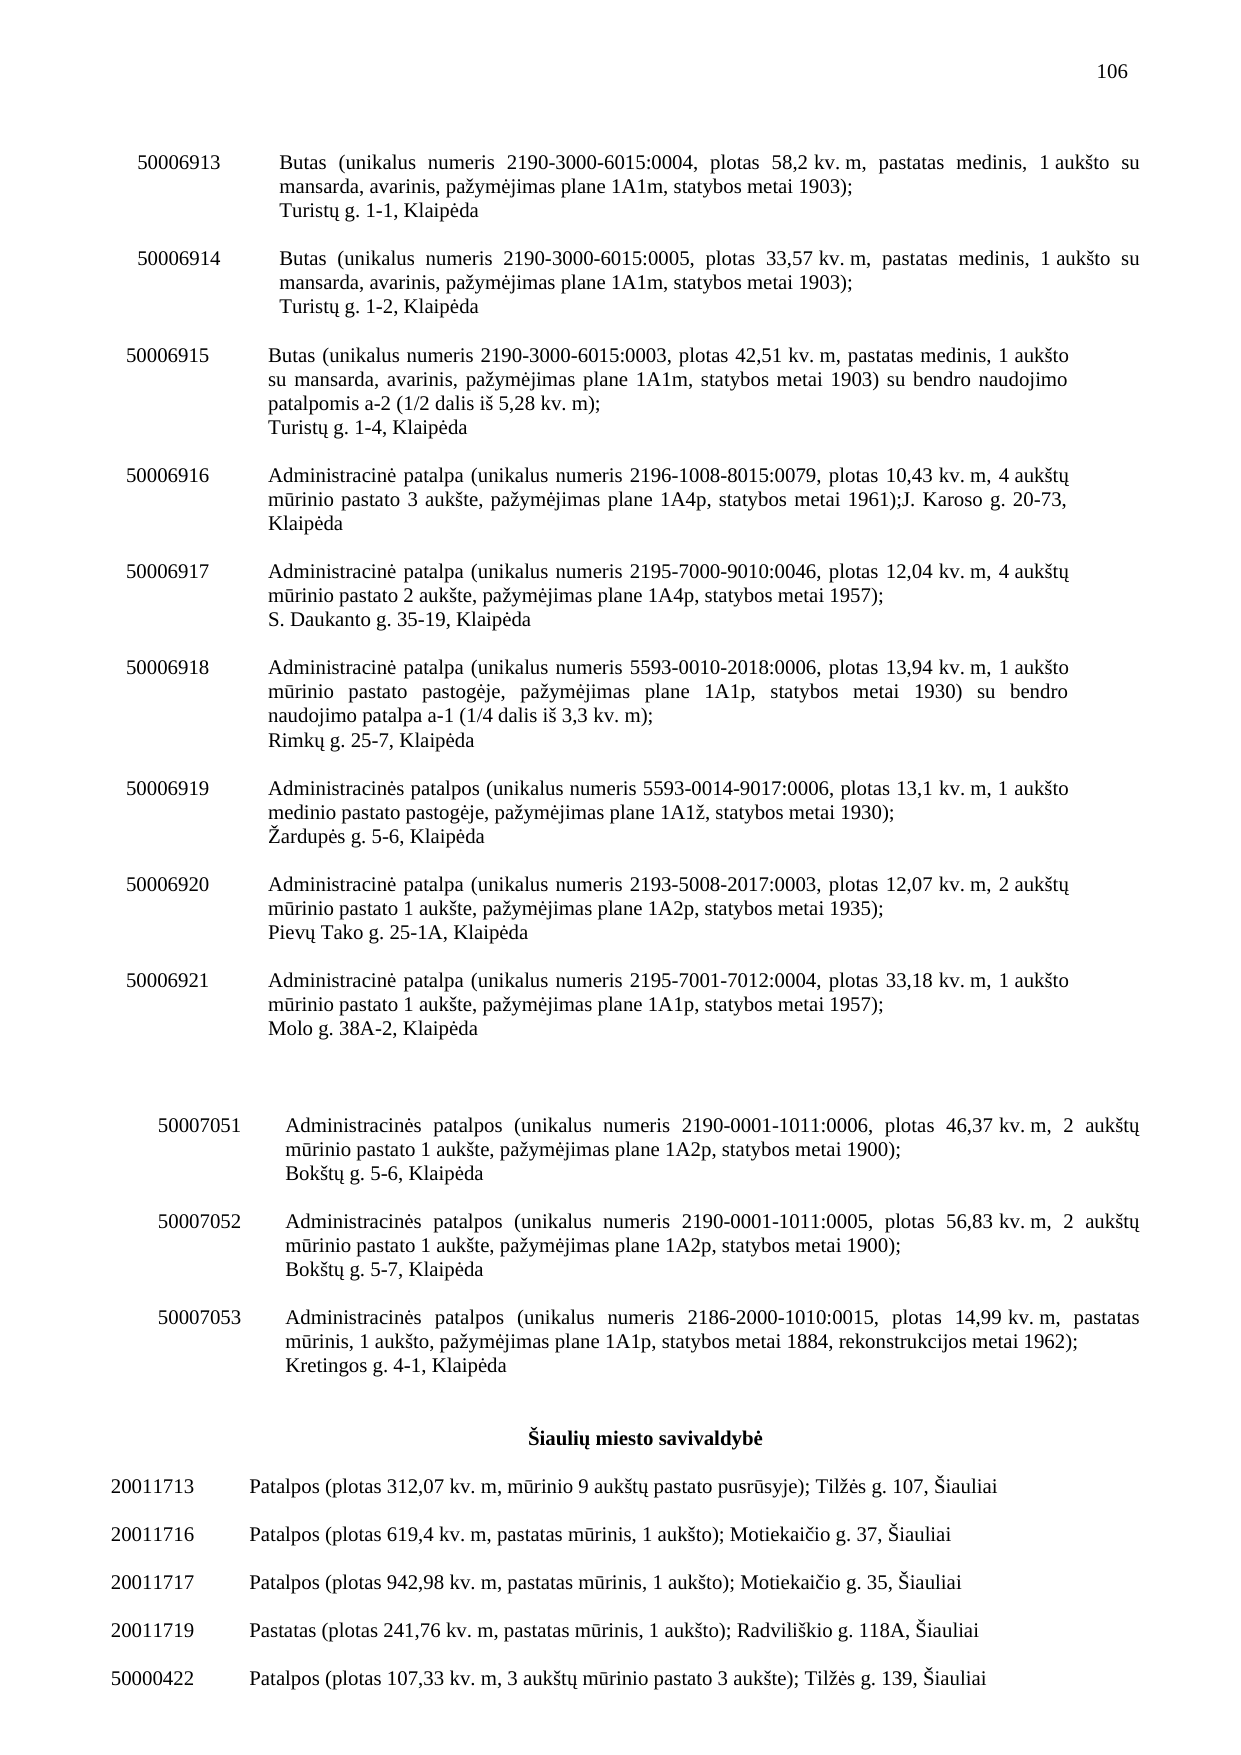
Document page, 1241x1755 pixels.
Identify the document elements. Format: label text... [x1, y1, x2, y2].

table_cell [1213, 150, 1220, 1088]
table_cell 50006916 Administracinė patalpa (unikalus numeris 2196-1008-8015:0079, plotas 10,43 kv. m, 4 aukštų mūrinio pastato 3 aukšte, pažymėjimas plane 1A4p, statybos metai 1961);J. Karoso g. 20-73, Klaipėda [105, 463, 1080, 559]
table_cell [1197, 1089, 1213, 1113]
table_cell [1185, 1305, 1197, 1401]
table_cell Patalpos (plotas 942,98 kv. m, pastatas mūrinis, 1 aukšto); Motiekaičio g. 35, Šiauliai [238, 1570, 1213, 1594]
table_cell [94, 1546, 1197, 1570]
table_cell [115, 1209, 119, 1305]
table_cell Patalpos (plotas 619,4 kv. m, pastatas mūrinis, 1 aukšto); Motiekaičio g. 37, Šiauliai [238, 1522, 1213, 1546]
table_cell [1080, 343, 1151, 463]
table_cell [1080, 872, 1151, 968]
table_cell 50000422 [94, 1666, 238, 1690]
table_cell [1213, 1666, 1220, 1690]
table_cell [1159, 1113, 1166, 1209]
table_cell [94, 1209, 110, 1305]
table_cell 20011717 [94, 1570, 238, 1594]
table_cell [124, 1305, 137, 1401]
table_cell [94, 1498, 1197, 1522]
table_cell [94, 1401, 1197, 1425]
table_cell [1166, 1209, 1179, 1305]
table_cell [1213, 1113, 1220, 1209]
table_cell [94, 1305, 110, 1401]
table_cell [1179, 1305, 1185, 1401]
table_cell [105, 319, 117, 342]
table_cell [94, 1642, 1197, 1666]
table_cell [110, 1209, 114, 1305]
table_cell [1213, 1474, 1220, 1498]
table_cell [1185, 1209, 1197, 1305]
table_cell [1213, 1546, 1220, 1570]
table_cell [1213, 1570, 1220, 1594]
table_cell [1080, 655, 1151, 776]
table_cell [1080, 463, 1151, 559]
table_cell 50006917 Administracinė patalpa (unikalus numeris 2195-7000-9010:0046, plotas 12,04 kv. m, 4 aukštų mūrinio pastato 2 aukšte, pažymėjimas plane 1A4p, statybos metai 1957); S. Daukanto g. 35-19, Klaipėda [105, 559, 1080, 655]
table_cell [119, 1305, 124, 1401]
table_cell Patalpos (plotas 107,33 kv. m, 3 aukštų mūrinio pastato 3 aukšte); Tilžės g. 139, Šiauliai [238, 1666, 1213, 1690]
table_cell [115, 1113, 119, 1209]
table_cell 20011719 [94, 1618, 238, 1642]
table_cell [105, 246, 117, 318]
table_cell [1213, 1209, 1220, 1305]
table_cell [1151, 1305, 1159, 1401]
table_cell [105, 150, 117, 246]
table_cell [94, 1113, 110, 1209]
table_cell [124, 1113, 137, 1209]
table_cell [117, 319, 1151, 342]
table_cell [1197, 1594, 1213, 1618]
table_cell [1213, 1089, 1220, 1113]
table_cell [117, 1064, 1151, 1088]
table_cell [1197, 1209, 1213, 1305]
table_cell 50006913 Butas (unikalus numeris 2190-3000-6015:0004, plotas 58,2 kv. m, pastatas medinis, 1 aukšto su mansarda, avarinis, pažymėjimas plane 1A1m, statybos metai 1903); Turistų g. 1-1, Klaipėda [117, 150, 1151, 246]
table_cell 50006914 Butas (unikalus numeris 2190-3000-6015:0005, plotas 33,57 kv. m, pastatas medinis, 1 aukšto su mansarda, avarinis, pažymėjimas plane 1A1m, statybos metai 1903); Turistų g. 1-2, Klaipėda [117, 246, 1151, 318]
table_cell [1213, 1522, 1220, 1546]
table_cell 50007053 Administracinės patalpos (unikalus numeris 2186-2000-1010:0015, plotas 14,99 kv. m, pastatas mūrinis, 1 aukšto, pažymėjimas plane 1A1p, statybos metai 1884, rekonstrukcijos metai 1962); Kretingos g. 4-1, Klaipėda [138, 1305, 1151, 1401]
table_cell 50006919 Administracinės patalpos (unikalus numeris 5593-0014-9017:0006, plotas 13,1 kv. m, 1 aukšto medinio pastato pastogėje, pažymėjimas plane 1A1ž, statybos metai 1930); Žardupės g. 5-6, Klaipėda [105, 776, 1080, 872]
table_cell [1197, 1401, 1213, 1425]
table_cell [1080, 968, 1151, 1064]
table_cell [1159, 1209, 1166, 1305]
table_cell [1166, 1305, 1179, 1401]
table_cell [1185, 1113, 1197, 1209]
table_cell [110, 1113, 114, 1209]
table_cell [1197, 1498, 1213, 1522]
table_cell [1151, 1113, 1159, 1209]
table_cell [124, 1209, 137, 1305]
table_cell [1213, 1498, 1220, 1522]
table_cell [1213, 1401, 1220, 1425]
table_cell [1151, 1209, 1159, 1305]
table_cell [1159, 1305, 1166, 1401]
table_cell Patalpos (plotas 312,07 kv. m, mūrinio 9 aukštų pastato pusrūsyje); Tilžės g. 107, Šiauliai [238, 1474, 1213, 1498]
table_cell [115, 1305, 119, 1401]
table_cell [110, 1305, 114, 1401]
table_cell 50006920 Administracinė patalpa (unikalus numeris 2193-5008-2017:0003, plotas 12,07 kv. m, 2 aukštų mūrinio pastato 1 aukšte, pažymėjimas plane 1A2p, statybos metai 1935); Pievų Tako g. 25-1A, Klaipėda [105, 872, 1080, 968]
table_cell [119, 1209, 124, 1305]
table_cell [1080, 559, 1151, 655]
table_cell [105, 1064, 117, 1088]
table_cell [238, 1089, 1197, 1113]
table_cell [94, 1594, 1197, 1618]
table_cell 20011716 [94, 1522, 238, 1546]
table_cell [1197, 1546, 1213, 1570]
table_cell Pastatas (plotas 241,76 kv. m, pastatas mūrinis, 1 aukšto); Radviliškio g. 118A, Šiauliai [238, 1618, 1213, 1642]
table_cell 50006915 Butas (unikalus numeris 2190-3000-6015:0003, plotas 42,51 kv. m, pastatas medinis, 1 aukšto su mansarda, avarinis, pažymėjimas plane 1A1m, statybos metai 1903) su bendro naudojimo patalpomis a-2 (1/2 dalis iš 5,28 kv. m); Turistų g. 1-4, Klaipėda [105, 343, 1080, 463]
table_cell [1179, 1209, 1185, 1305]
table_cell [1197, 1113, 1213, 1209]
table_cell [1166, 1113, 1179, 1209]
table_cell [1197, 150, 1213, 1088]
table_cell [1213, 1594, 1220, 1618]
table_cell [94, 1089, 238, 1113]
table_cell [1213, 1618, 1220, 1642]
table_cell [1197, 1305, 1213, 1401]
table_cell [1197, 1642, 1213, 1666]
table_cell [1213, 1425, 1220, 1473]
table_cell 50007051 Administracinės patalpos (unikalus numeris 2190-0001-1011:0006, plotas 46,37 kv. m, 2 aukštų mūrinio pastato 1 aukšte, pažymėjimas plane 1A2p, statybos metai 1900); Bokštų g. 5-6, Klaipėda [138, 1113, 1151, 1209]
table_cell 50006921 Administracinė patalpa (unikalus numeris 2195-7001-7012:0004, plotas 33,18 kv. m, 1 aukšto mūrinio pastato 1 aukšte, pažymėjimas plane 1A1p, statybos metai 1957); Molo g. 38A-2, Klaipėda [105, 968, 1080, 1064]
table_cell Šiaulių miesto savivaldybė [94, 1425, 1197, 1473]
table_cell 50006918 Administracinė patalpa (unikalus numeris 5593-0010-2018:0006, plotas 13,94 kv. m, 1 aukšto mūrinio pastato pastogėje, pažymėjimas plane 1A1p, statybos metai 1930) su bendro naudojimo patalpa a-1 (1/4 dalis iš 3,3 kv. m); Rimkų g. 25-7, Klaipėda [105, 655, 1080, 776]
table_cell [1213, 1642, 1220, 1666]
table_cell [94, 150, 1197, 1088]
table_cell [1213, 1305, 1220, 1401]
table_cell [119, 1113, 124, 1209]
table_cell 50007052 Administracinės patalpos (unikalus numeris 2190-0001-1011:0005, plotas 56,83 kv. m, 2 aukštų mūrinio pastato 1 aukšte, pažymėjimas plane 1A2p, statybos metai 1900); Bokštų g. 5-7, Klaipėda [138, 1209, 1151, 1305]
table_cell [1197, 1425, 1213, 1473]
table_cell [1080, 776, 1151, 872]
table_cell 20011713 [94, 1474, 238, 1498]
table_cell [1179, 1113, 1185, 1209]
